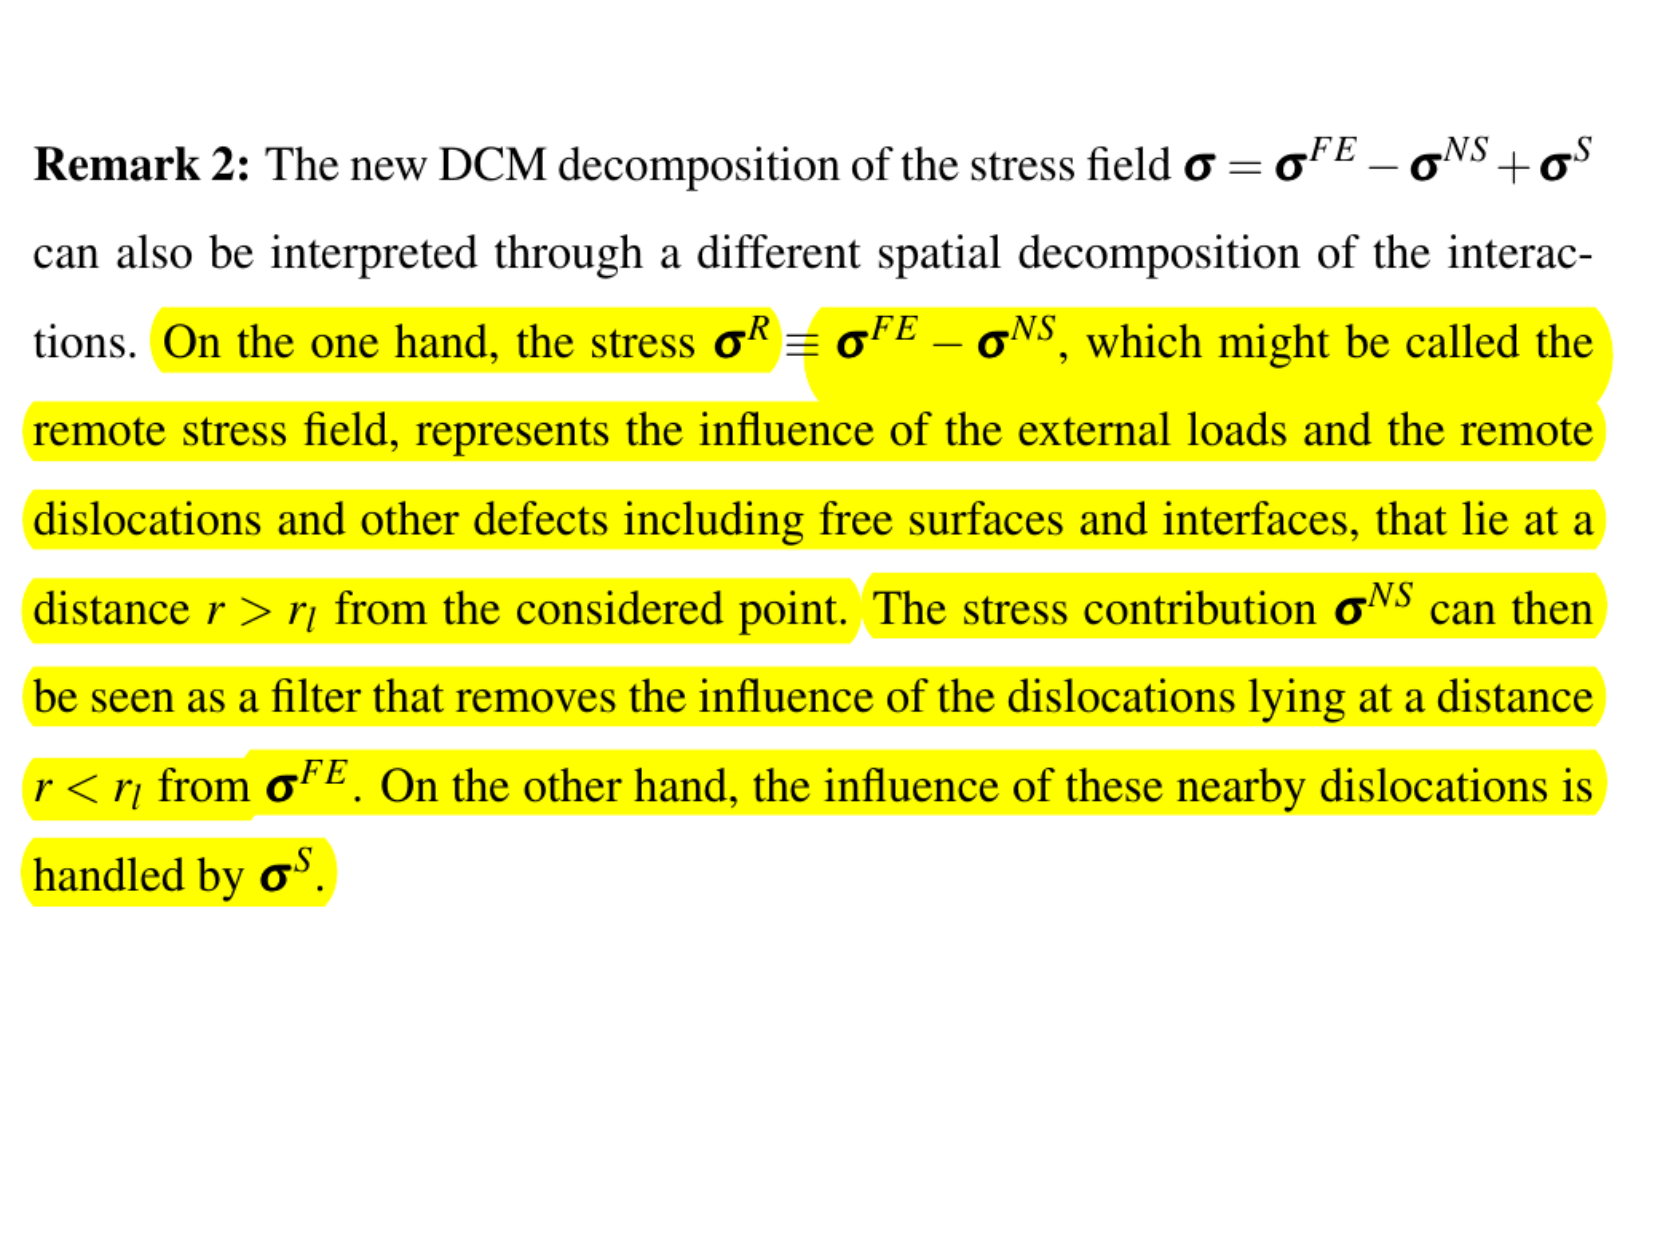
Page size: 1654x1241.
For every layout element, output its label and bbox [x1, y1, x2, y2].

picture [13, 118, 1630, 974]
